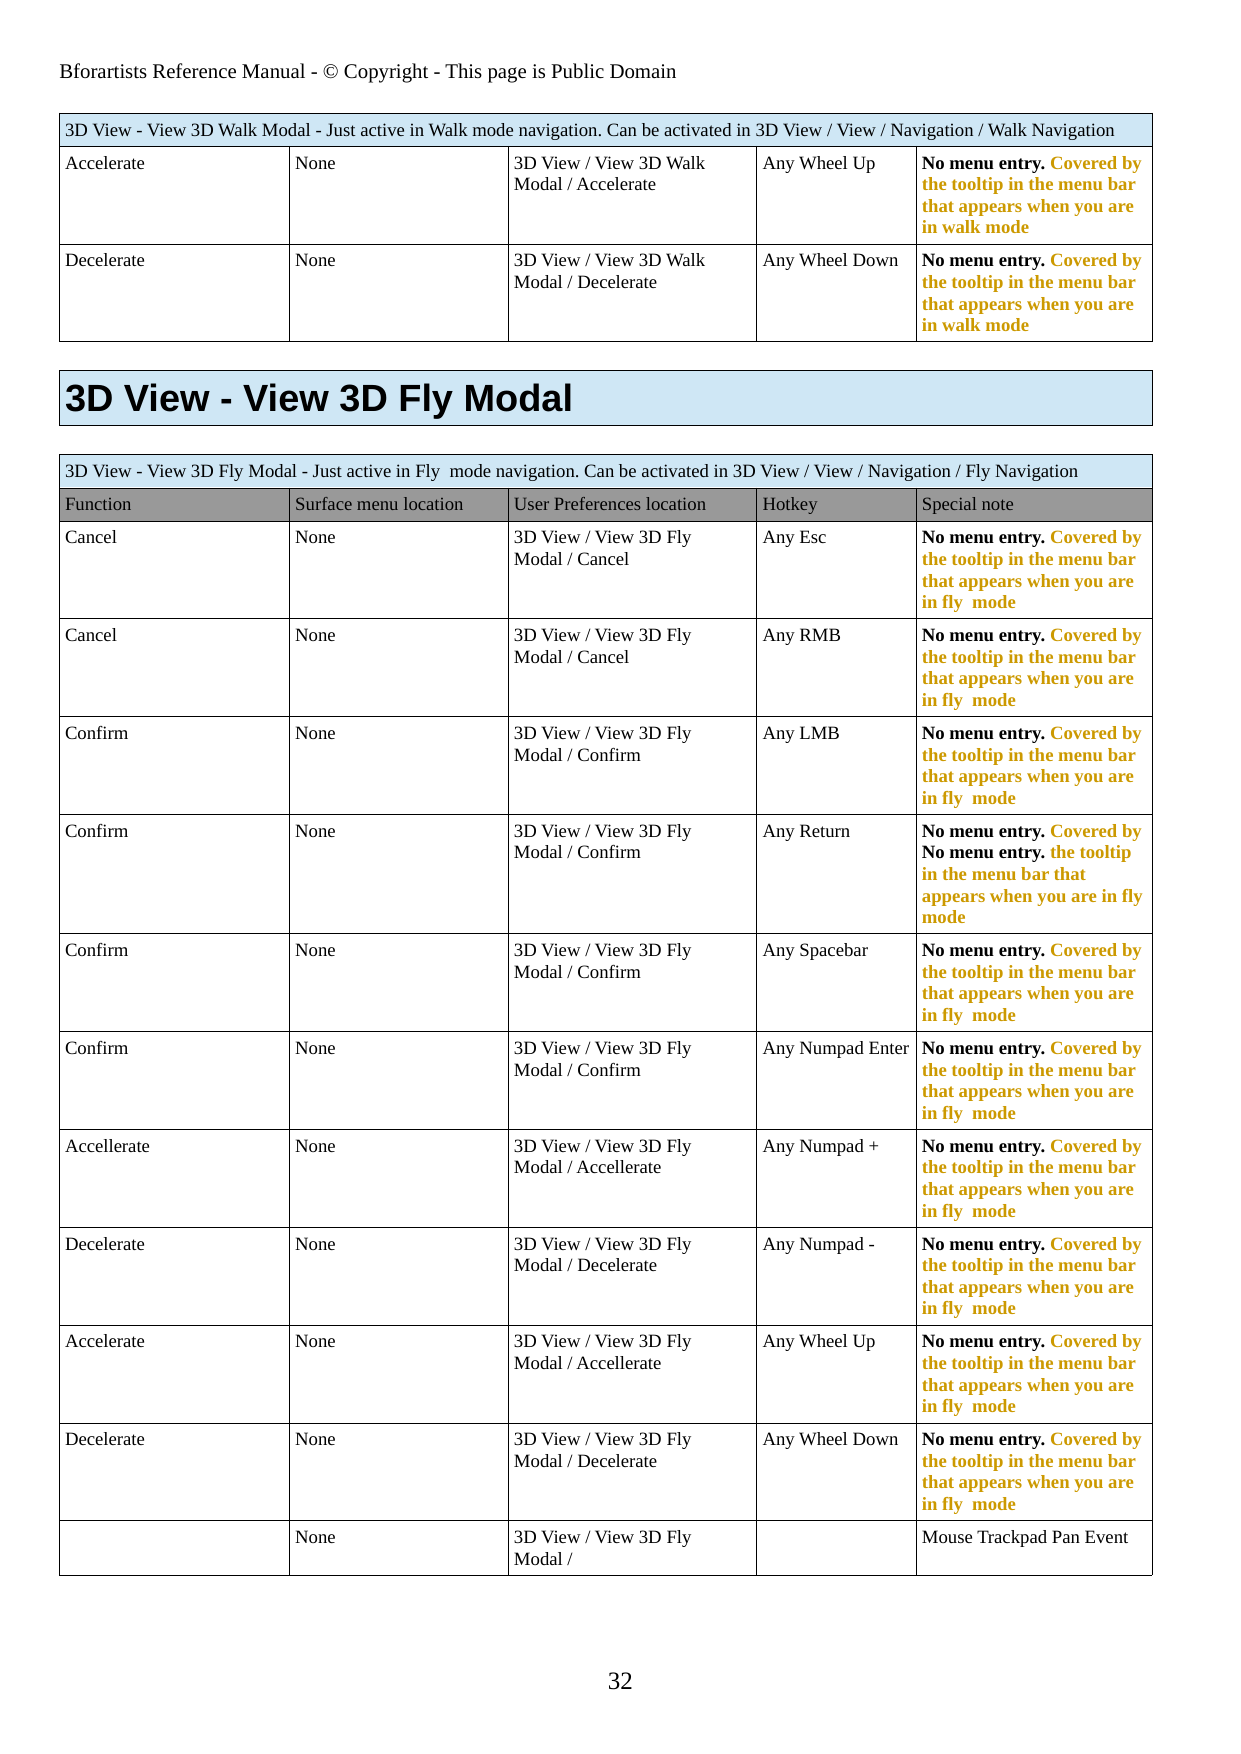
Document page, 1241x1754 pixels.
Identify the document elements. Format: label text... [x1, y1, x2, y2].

table_cell Accelerate [60, 147, 289, 243]
table_cell [757, 1521, 916, 1575]
table_cell Any Numpad - [757, 1228, 916, 1324]
table_cell Any Wheel Down [757, 1424, 916, 1520]
table_cell 3D View / View 3D Fly Modal / Cancel [509, 619, 756, 716]
table_cell Confirm [60, 717, 289, 814]
table_cell No menu entry. Covered by the tooltip in the menu bar that appears when you are in fly mode [917, 1032, 1152, 1129]
table_cell 3D View / View 3D Fly Modal / Confirm [509, 1032, 756, 1129]
table_cell None [290, 522, 508, 618]
table_cell 3D View / View 3D Fly Modal / Confirm [509, 934, 756, 1031]
table_cell None [290, 717, 508, 814]
table_cell Decelerate [60, 1424, 289, 1520]
table_cell Hotkey [757, 489, 916, 521]
table_cell Any Spacebar [757, 934, 916, 1031]
table_cell 3D View / View 3D Fly Modal / Confirm [509, 717, 756, 814]
table_cell 3D View / View 3D Walk Modal / Accelerate [509, 147, 756, 243]
table_cell Accelerate [60, 1326, 289, 1422]
table_cell None [290, 1228, 508, 1324]
table_cell None [290, 815, 508, 933]
table_cell No menu entry. Covered by the tooltip in the menu bar that appears when you are in fly mode [917, 619, 1152, 716]
table_cell [60, 1521, 289, 1575]
table_cell 3D View / View 3D Fly Modal / Accellerate [509, 1130, 756, 1227]
table_cell Mouse Trackpad Pan Event [917, 1521, 1152, 1575]
table_header 3D View - View 3D Fly Modal - Just active in Fly mode navigation. Can be activated in 3D View / View / Navigation / Fly Navigation [60, 455, 1152, 487]
table_cell None [290, 1130, 508, 1227]
table_cell None [290, 619, 508, 716]
table_cell 3D View / View 3D Fly Modal / Decelerate [509, 1228, 756, 1324]
table_cell None [290, 147, 508, 243]
table_cell 3D View / View 3D Walk Modal / Decelerate [509, 245, 756, 341]
table_cell 3D View / View 3D Fly Modal / Accellerate [509, 1326, 756, 1422]
table_cell None [290, 1521, 508, 1575]
table_cell No menu entry. Covered by the tooltip in the menu bar that appears when you are in walk mode [917, 245, 1152, 341]
table_cell Any Numpad + [757, 1130, 916, 1227]
table_cell Any RMB [757, 619, 916, 716]
table_cell User Preferences location [509, 489, 756, 521]
table_cell No menu entry. Covered by the tooltip in the menu bar that appears when you are in fly mode [917, 1228, 1152, 1324]
table_cell Confirm [60, 815, 289, 933]
table_cell No menu entry. Covered by the tooltip in the menu bar that appears when you are in fly mode [917, 717, 1152, 814]
table_cell No menu entry. Covered by the tooltip in the menu bar that appears when you are in fly mode [917, 1130, 1152, 1227]
table_cell None [290, 245, 508, 341]
table_cell Decelerate [60, 245, 289, 341]
table_cell Confirm [60, 934, 289, 1031]
table_cell None [290, 1032, 508, 1129]
table_cell 3D View / View 3D Fly Modal / [509, 1521, 756, 1575]
table_header 3D View - View 3D Walk Modal - Just active in Walk mode navigation. Can be activated in 3D View / View / Navigation / Walk Navigation [60, 114, 1152, 146]
table_cell 3D View / View 3D Fly Modal / Decelerate [509, 1424, 756, 1520]
table_cell Accellerate [60, 1130, 289, 1227]
table_cell Function [60, 489, 289, 521]
table_cell Confirm [60, 1032, 289, 1129]
table_cell Cancel [60, 522, 289, 618]
table_cell Any Numpad Enter [757, 1032, 916, 1129]
table_cell 3D View / View 3D Fly Modal / Confirm [509, 815, 756, 933]
table_cell No menu entry. Covered by the tooltip in the menu bar that appears when you are in fly mode [917, 1424, 1152, 1520]
table_cell Any Return [757, 815, 916, 933]
table_cell Any Wheel Up [757, 147, 916, 243]
table_cell Surface menu location [290, 489, 508, 521]
table_cell Any Esc [757, 522, 916, 618]
table_cell No menu entry. Covered by the tooltip in the menu bar that appears when you are in fly mode [917, 934, 1152, 1031]
table_cell No menu entry. Covered by the tooltip in the menu bar that appears when you are in walk mode [917, 147, 1152, 243]
table_header 3D View - View 3D Fly Modal [60, 371, 1152, 425]
table_cell Any Wheel Up [757, 1326, 916, 1422]
table_cell None [290, 934, 508, 1031]
table_cell 3D View / View 3D Fly Modal / Cancel [509, 522, 756, 618]
table_cell No menu entry. Covered by No menu entry. the tooltip in the menu bar that appears when you are in fly mode [917, 815, 1152, 933]
table_cell None [290, 1326, 508, 1422]
table_cell Cancel [60, 619, 289, 716]
table_cell No menu entry. Covered by the tooltip in the menu bar that appears when you are in fly mode [917, 1326, 1152, 1422]
table_cell Any LMB [757, 717, 916, 814]
table_cell Decelerate [60, 1228, 289, 1324]
table_cell No menu entry. Covered by the tooltip in the menu bar that appears when you are in fly mode [917, 522, 1152, 618]
table_cell None [290, 1424, 508, 1520]
table_cell Special note [917, 489, 1152, 521]
table_cell Any Wheel Down [757, 245, 916, 341]
